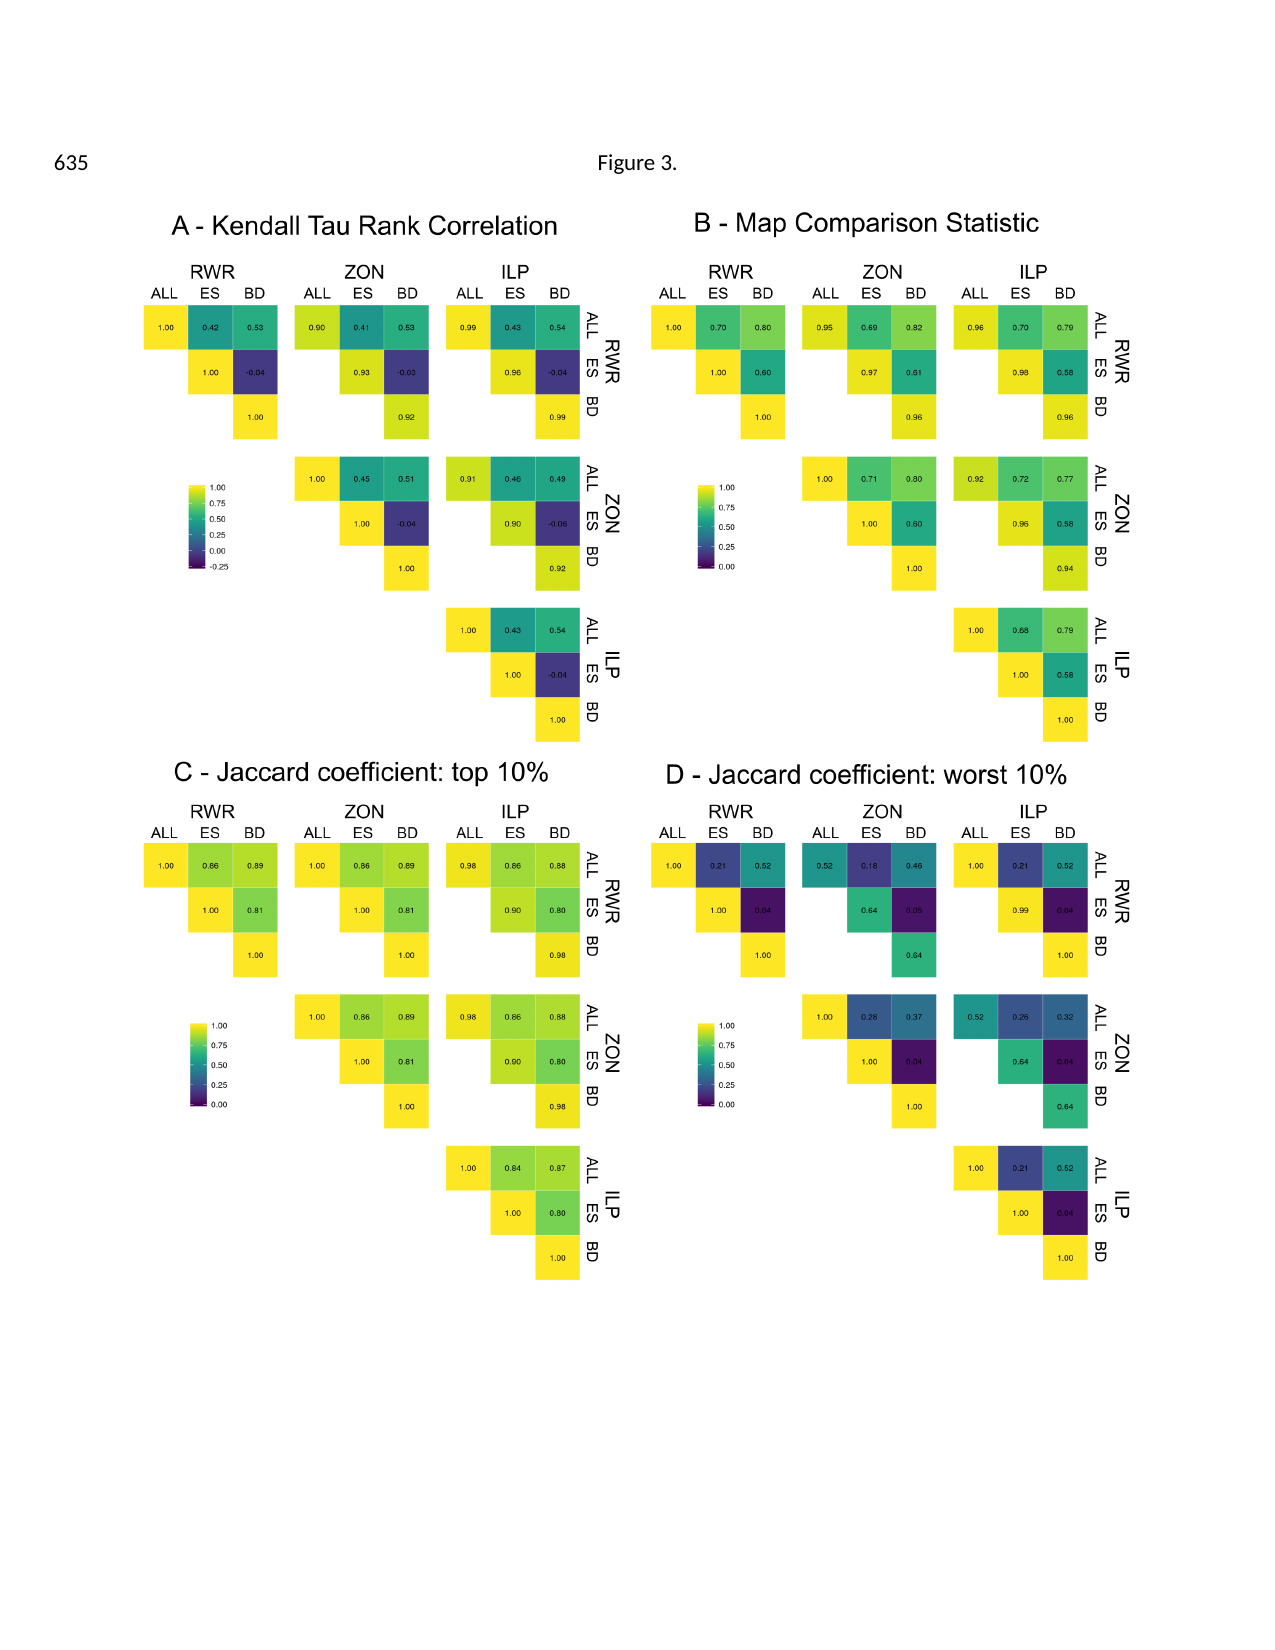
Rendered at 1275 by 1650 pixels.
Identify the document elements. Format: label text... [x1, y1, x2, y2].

text Figure 3. [118, 148, 1157, 176]
picture [118, 189, 1157, 1304]
